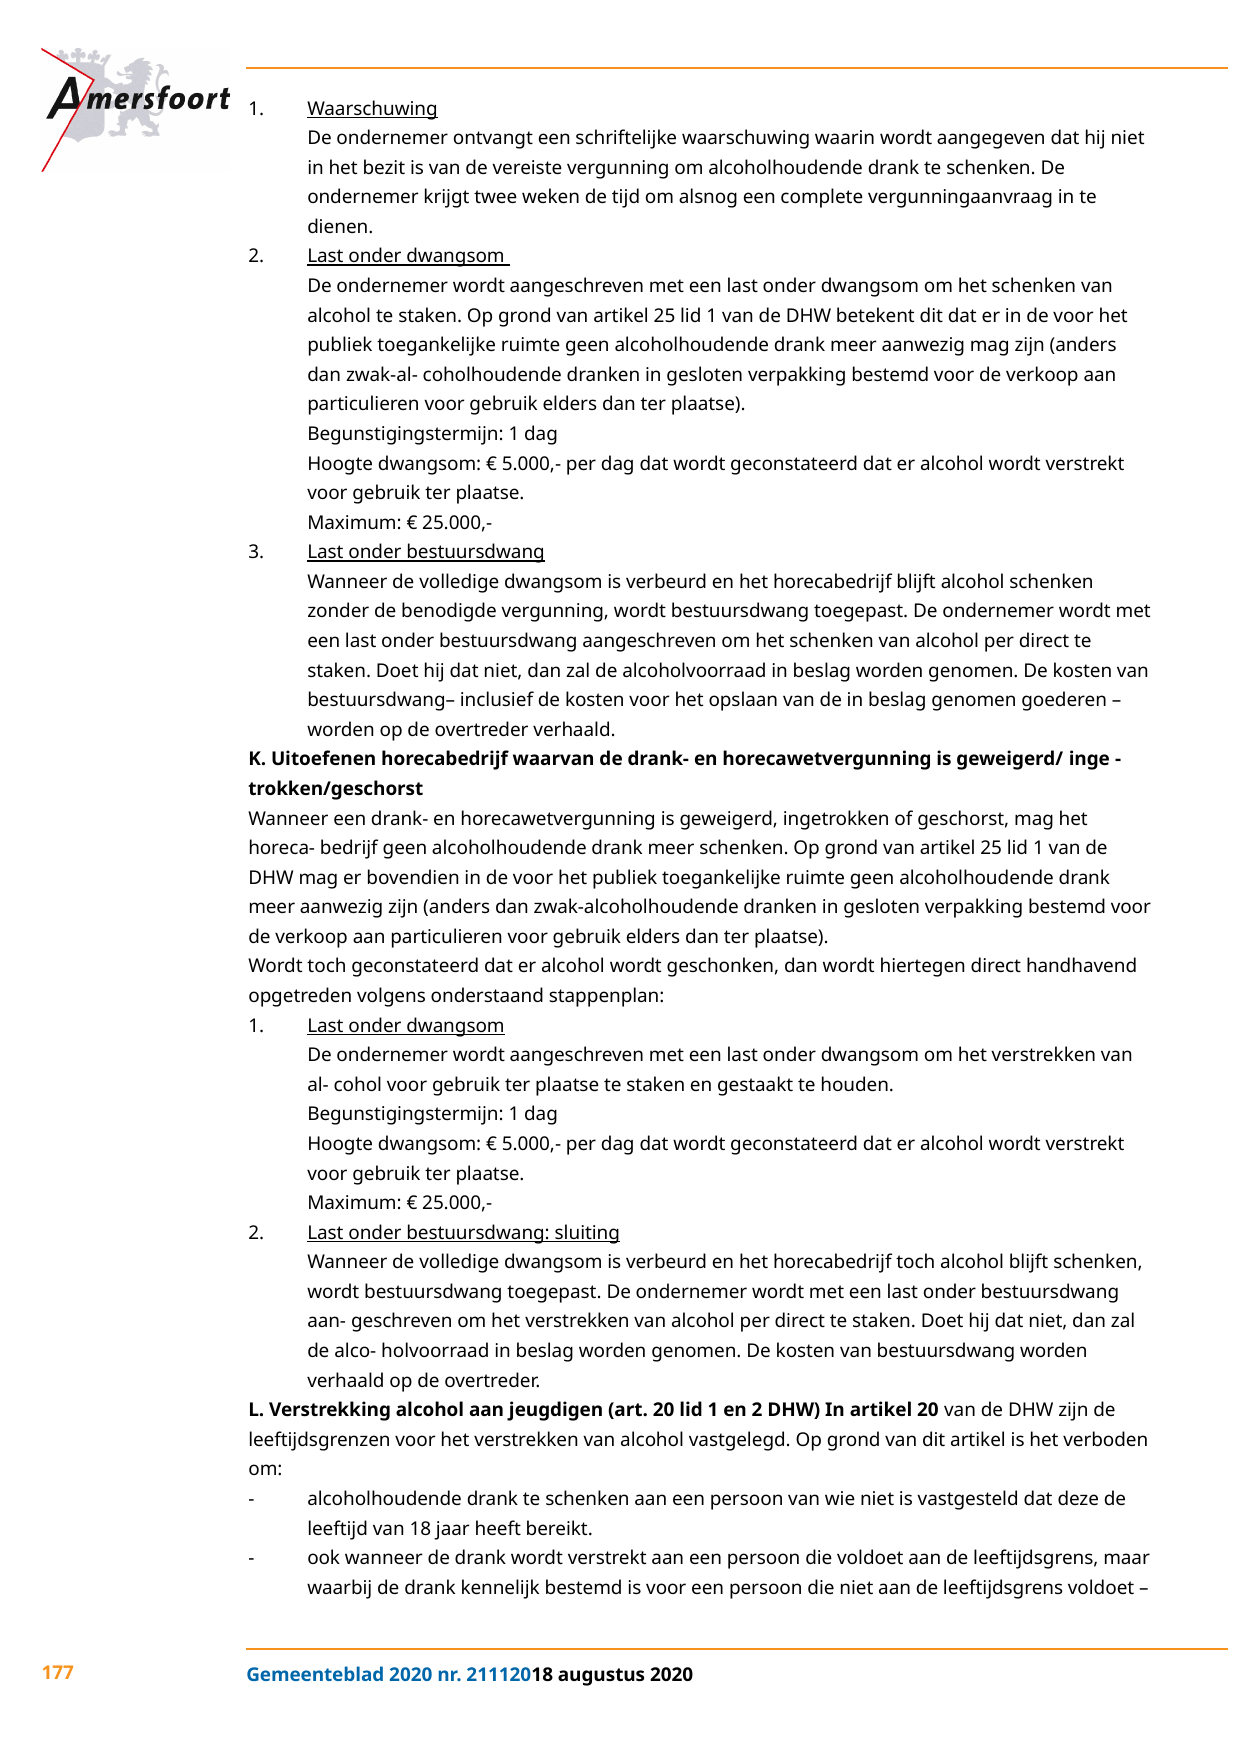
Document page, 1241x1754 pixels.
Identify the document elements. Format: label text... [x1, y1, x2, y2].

text Wordt toch geconstateerd dat er alcohol wordt geschonken, dan wordt hiertegen direct handhavend opgetreden volgens onderstaand stappenplan: [248, 953, 1152, 1008]
list Last onder dwangsom [248, 243, 1152, 268]
list Last onder dwangsom [248, 1012, 1152, 1038]
list Hoogte dwangsom: € 5.000,- per dag dat wordt geconstateerd dat er alcohol wordt verstrekt voor gebruik ter plaatse. [248, 1130, 1152, 1186]
list Begunstigingstermijn: 1 dag [248, 420, 1152, 446]
list Hoogte dwangsom: € 5.000,- per dag dat wordt geconstateerd dat er alcohol wordt verstrekt voor gebruik ter plaatse. [248, 450, 1152, 505]
text K. Uitoefenen horecabedrijf waarvan de drank- en horecawetvergunning is geweigerd/ inge - trokken/geschorst [248, 746, 1152, 801]
list De ondernemer wordt aangeschreven met een last onder dwangsom om het schenken van alcohol te staken. Op grond van artikel 25 lid 1 van de DHW betekent dit dat er in de voor het publiek toegankelijke ruimte geen alcoholhoudende drank meer aanwezig mag zijn (anders dan zwak-al- coholhoudende dranken in gesloten verpakking bestemd voor de verkoop aan particulieren voor gebruik elders dan ter plaatse). [248, 272, 1152, 416]
list ook wanneer de drank wordt verstrekt aan een persoon die voldoet aan de leeftijdsgrens, maar waarbij de drank kennelijk bestemd is voor een persoon die niet aan de leeftijdsgrens voldoet – [248, 1544, 1152, 1600]
list Maximum: € 25.000,- [248, 1189, 1152, 1215]
list alcoholhoudende drank te schenken aan een persoon van wie niet is vastgesteld dat deze de leeftijd van 18 jaar heeft bereikt. [248, 1485, 1152, 1541]
list De ondernemer ontvangt een schriftelijke waarschuwing waarin wordt aangegeven dat hij niet in het bezit is van de vereiste vergunning om alcoholhoudende drank te schenken. De ondernemer krijgt twee weken de tijd om alsnog een complete vergunningaanvraag in te dienen. [248, 124, 1152, 239]
list Begunstigingstermijn: 1 dag [248, 1101, 1152, 1126]
list Waarschuwing [248, 95, 1152, 121]
text Wanneer een drank- en horecawetvergunning is geweigerd, ingetrokken of geschorst, mag het horeca- bedrijf geen alcoholhoudende drank meer schenken. Op grond van artikel 25 lid 1 van de DHW mag er bovendien in de voor het publiek toegankelijke ruimte geen alcoholhoudende drank meer aanwezig zijn (anders dan zwak-alcoholhoudende dranken in gesloten verpakking bestemd voor de verkoop aan particulieren voor gebruik elders dan ter plaatse). [248, 805, 1152, 949]
list Wanneer de volledige dwangsom is verbeurd en het horecabedrijf blijft alcohol schenken zonder de benodigde vergunning, wordt bestuursdwang toegepast. De ondernemer wordt met een last onder bestuursdwang aangeschreven om het schenken van alcohol per direct te staken. Doet hij dat niet, dan zal de alcoholvoorraad in beslag worden genomen. De kosten van bestuursdwang– inclusief de kosten voor het opslaan van de in beslag genomen goederen – worden op de overtreder verhaald. [248, 568, 1152, 742]
list De ondernemer wordt aangeschreven met een last onder dwangsom om het verstrekken van al- cohol voor gebruik ter plaatse te staken en gestaakt te houden. [248, 1041, 1152, 1097]
list Wanneer de volledige dwangsom is verbeurd en het horecabedrijf toch alcohol blijft schenken, wordt bestuursdwang toegepast. De ondernemer wordt met een last onder bestuursdwang aan- geschreven om het verstrekken van alcohol per direct te staken. Doet hij dat niet, dan zal de alco- holvoorraad in beslag worden genomen. De kosten van bestuursdwang worden verhaald op de overtreder. [248, 1248, 1152, 1393]
picture [41, 47, 231, 172]
text L. Verstrekking alcohol aan jeugdigen (art. 20 lid 1 en 2 DHW) In artikel 20 van de DHW zijn de leeftijdsgrenzen voor het verstrekken van alcohol vastgelegd. Op grond van dit artikel is het verboden om: [248, 1396, 1152, 1481]
list Last onder bestuursdwang [248, 538, 1152, 564]
list Maximum: € 25.000,- [248, 509, 1152, 535]
list Last onder bestuursdwang: sluiting [248, 1219, 1152, 1245]
